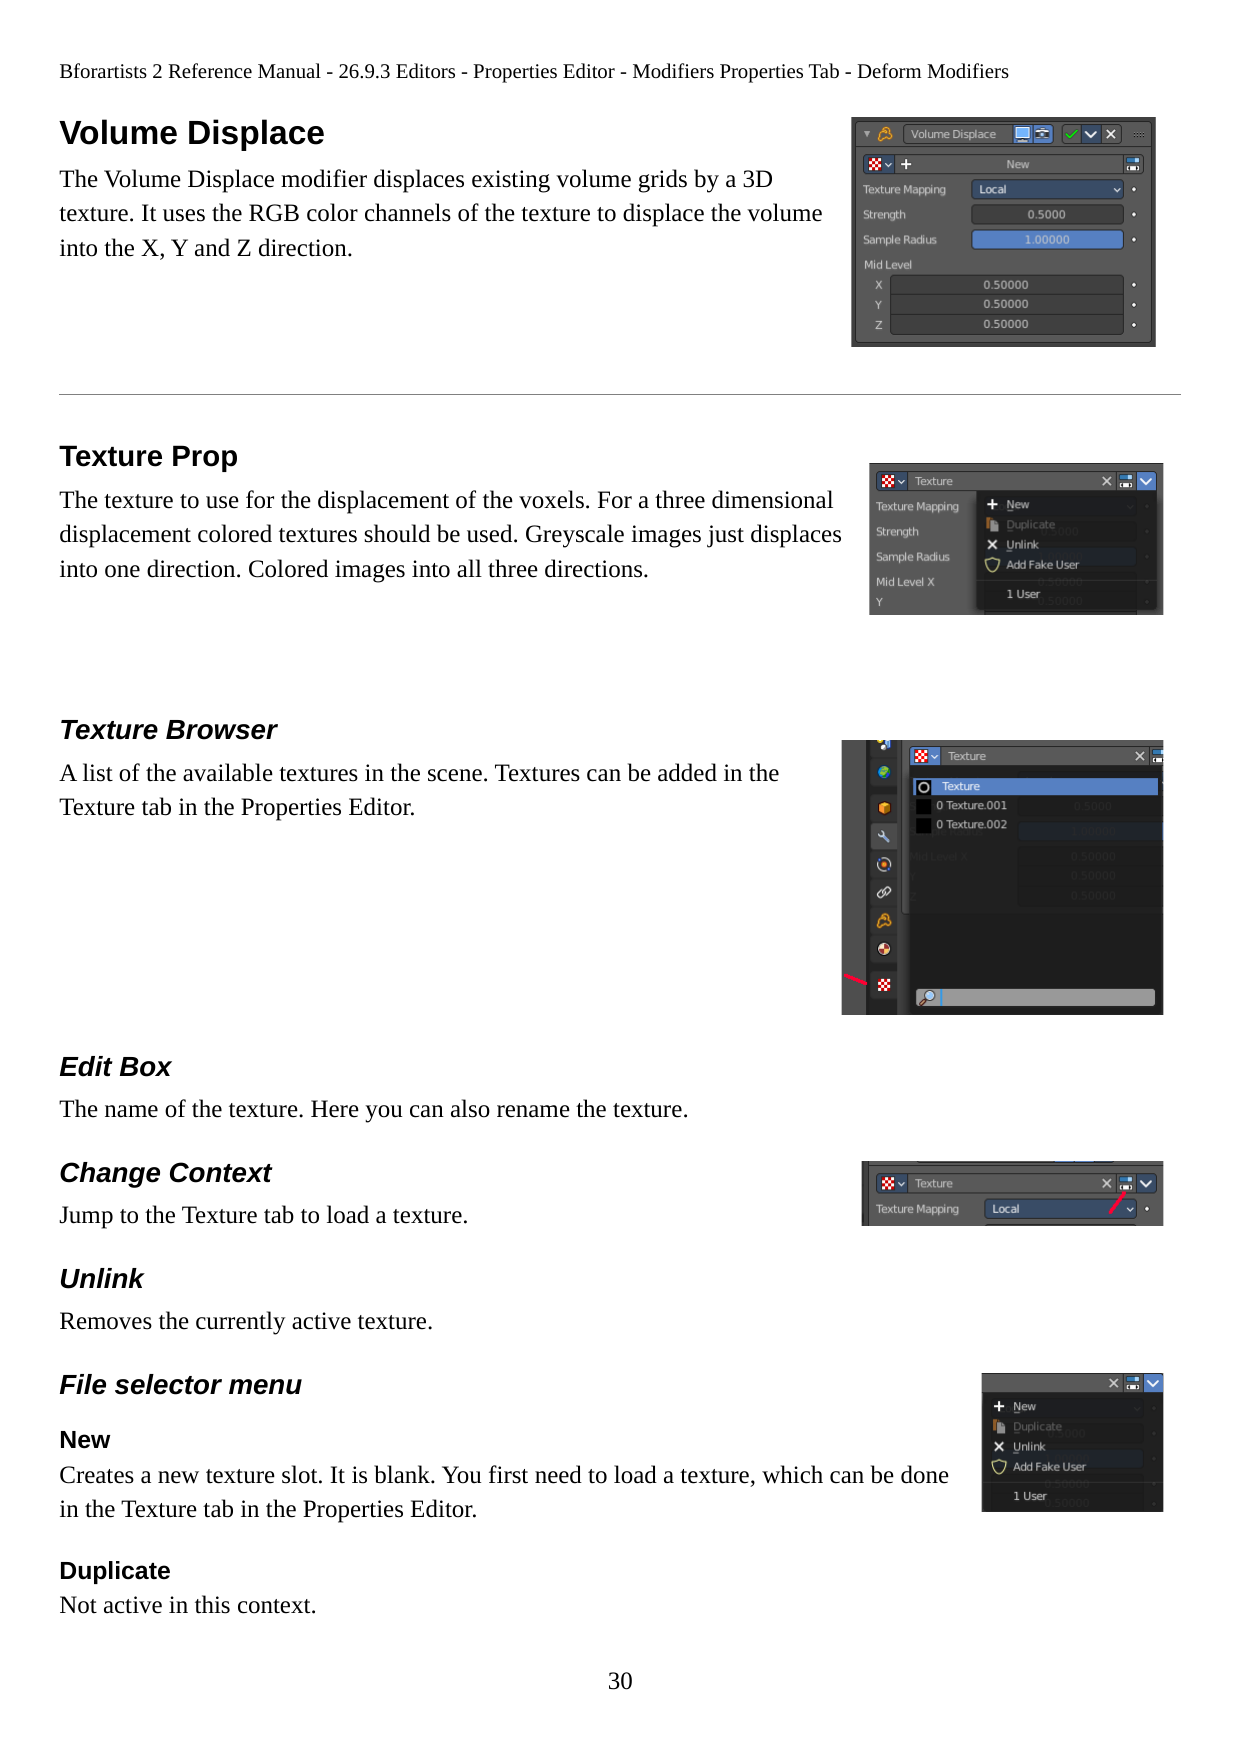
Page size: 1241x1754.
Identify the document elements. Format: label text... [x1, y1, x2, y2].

subtitle Duplicate [59, 1556, 1181, 1584]
subtitle Volume Displace [59, 113, 1181, 151]
picture [851, 117, 1156, 347]
picture [869, 463, 1164, 615]
subtitle Unlink [59, 1262, 1181, 1294]
text Creates a new texture slot. It is blank. You first need to load a texture, which can be done in the Texture tab in the Properties Editor. [59, 1460, 1181, 1523]
text A list of the available textures in the scene. Textures can be added in the Texture tab in the Properties Editor. [59, 758, 841, 821]
text The name of the texture. Here you can also rename the texture. [59, 1094, 1181, 1123]
text Jump to the Texture tab to load a texture. [59, 1201, 1181, 1229]
picture [861, 1161, 1164, 1226]
subtitle Edit Box [59, 1050, 1181, 1082]
subtitle File selector menu [59, 1368, 1181, 1400]
subtitle [1164, 1425, 1181, 1453]
text The Volume Displace modifier displaces existing volume grids by a 3D texture. It uses the RGB color channels of the texture to displace the volume into the X, Y and Z direction. [59, 164, 851, 261]
subtitle Texture Prop [59, 439, 1181, 472]
text Removes the currently active texture. [59, 1306, 1181, 1335]
text Not active in this context. [59, 1591, 1181, 1619]
text The texture to use for the displacement of the voxels. For a three dimensional displacement colored textures should be used. Greyscale images just displaces into one direction. Colored images into all three directions. [59, 485, 869, 583]
subtitle Change Context [59, 1156, 1181, 1188]
picture [841, 740, 1164, 1015]
subtitle New [59, 1425, 981, 1453]
picture [981, 1373, 1164, 1512]
subtitle Texture Browser [59, 713, 1181, 745]
